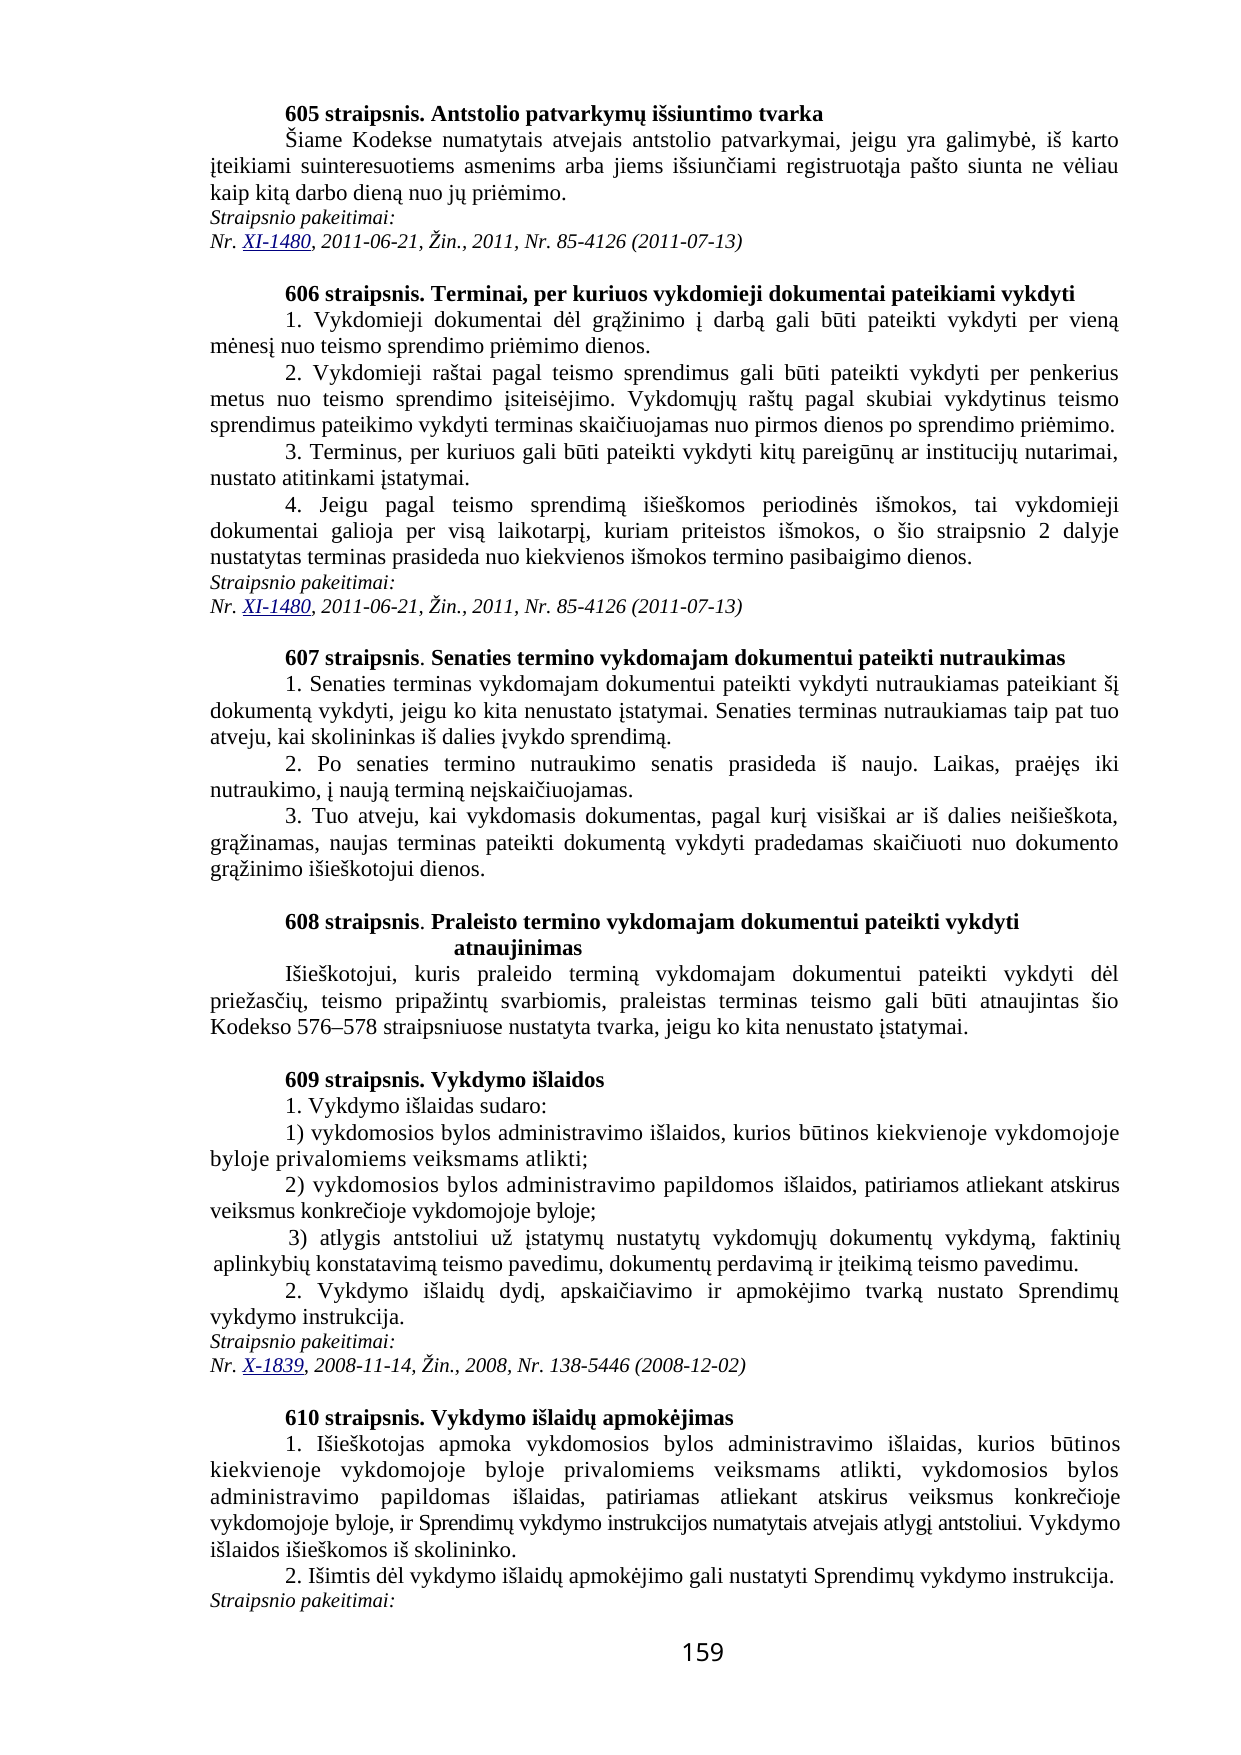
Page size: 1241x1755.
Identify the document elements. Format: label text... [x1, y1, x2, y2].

text 3. Terminus, per kuriuos gali būti pateikti vykdyti kitų pareigūnų ar institucijų nutarimai, nustato atitinkami įstatymai. [210, 438, 1120, 491]
text 2. Vykdomieji raštai pagal teismo sprendimus gali būti pateikti vykdyti per penkerius metus nuo teismo sprendimo įsiteisėjimo. Vykdomųjų raštų pagal skubiai vykdytinus teismo sprendimus pateikimo vykdyti terminas skaičiuojamas nuo pirmos dienos po sprendimo priėmimo. [210, 359, 1120, 438]
text Straipsnio pakeitimai: [210, 570, 1120, 594]
text 1. Vykdymo išlaidas sudaro: [210, 1092, 1120, 1118]
text Nr. XI-1480, 2011-06-21, Žin., 2011, Nr. 85-4126 (2011-07-13) [210, 594, 1120, 618]
text 2. Po senaties termino nutraukimo senatis prasideda iš naujo. Laikas, praėjęs iki nutraukimo, į naują terminą neįskaičiuojamas. [210, 749, 1120, 802]
text 606 straipsnis. Terminai, per kuriuos vykdomieji dokumentai pateikiami vykdyti [285, 280, 1120, 306]
text Straipsnio pakeitimai: [210, 1588, 1120, 1612]
text 3) atlygis antstoliui už įstatymų nustatytų vykdomųjų dokumentų vykdymą, faktinių aplinkybių konstatavimą teismo pavedimu, dokumentų perdavimą ir įteikimą teismo pavedimu. [213, 1224, 1120, 1277]
text Išieškotojui, kuris praleido terminą vykdomajam dokumentui pateikti vykdyti dėl priežasčių, teismo pripažintų svarbiomis, praleistas terminas teismo gali būti atnaujintas šio Kodekso 576–578 straipsniuose nustatyta tvarka, jeigu ko kita nenustato įstatymai. [210, 960, 1120, 1039]
text 1. Išieškotojas apmoka vykdomosios bylos administravimo išlaidas, kurios būtinos kiekvienoje vykdomojoje byloje privalomiems veiksmams atlikti, vykdomosios bylos administravimo papildomas išlaidas, patiriamas atliekant atskirus veiksmus konkrečioje vykdomojoje byloje, ir Sprendimų vykdymo instrukcijos numatytais atvejais atlygį antstoliui. Vykdymo išlaidos išieškomos iš skolininko. [210, 1430, 1120, 1562]
text 2. Vykdymo išlaidų dydį, apskaičiavimo ir apmokėjimo tvarką nustato Sprendimų vykdymo instrukcija. [210, 1277, 1120, 1329]
text Straipsnio pakeitimai: [210, 1329, 1120, 1353]
text 607 straipsnis. Senaties termino vykdomajam dokumentui pateikti nutraukimas [285, 644, 1120, 671]
text 609 straipsnis. Vykdymo išlaidos [210, 1066, 1120, 1092]
text Nr. XI-1480, 2011-06-21, Žin., 2011, Nr. 85-4126 (2011-07-13) [210, 229, 1120, 253]
text 3. Tuo atveju, kai vykdomasis dokumentas, pagal kurį visiškai ar iš dalies neišieškota, grąžinamas, naujas terminas pateikti dokumentą vykdyti pradedamas skaičiuoti nuo dokumento grąžinimo išieškotojui dienos. [210, 802, 1120, 881]
text 608 straipsnis. Praleisto termino vykdomajam dokumentui pateikti vykdyti atnaujinimas [285, 908, 1120, 960]
text 1. Vykdomieji dokumentai dėl grąžinimo į darbą gali būti pateikti vykdyti per vieną mėnesį nuo teismo sprendimo priėmimo dienos. [210, 306, 1120, 359]
text Nr. X-1839, 2008-11-14, Žin., 2008, Nr. 138-5446 (2008-12-02) [210, 1353, 1120, 1377]
text Šiame Kodekse numatytais atvejais antstolio patvarkymai, jeigu yra galimybė, iš karto įteikiami suinteresuotiems asmenims arba jiems išsiunčiami registruotąja pašto siunta ne vėliau kaip kitą darbo dieną nuo jų priėmimo. [210, 126, 1120, 205]
text 1) vykdomosios bylos administravimo išlaidos, kurios būtinos kiekvienoje vykdomojoje byloje privalomiems veiksmams atlikti; [210, 1118, 1120, 1171]
text 610 straipsnis. Vykdymo išlaidų apmokėjimas [210, 1404, 1120, 1430]
text 2) vykdomosios bylos administravimo papildomos išlaidos, patiriamos atliekant atskirus veiksmus konkrečioje vykdomojoje byloje; [210, 1171, 1120, 1224]
text 4. Jeigu pagal teismo sprendimą išieškomos periodinės išmokos, tai vykdomieji dokumentai galioja per visą laikotarpį, kuriam priteistos išmokos, o šio straipsnio 2 dalyje nustatytas terminas prasideda nuo kiekvienos išmokos termino pasibaigimo dienos. [210, 491, 1120, 570]
text 2. Išimtis dėl vykdymo išlaidų apmokėjimo gali nustatyti Sprendimų vykdymo instrukcija. [210, 1562, 1120, 1588]
text 1. Senaties terminas vykdomajam dokumentui pateikti vykdyti nutraukiamas pateikiant šį dokumentą vykdyti, jeigu ko kita nenustato įstatymai. Senaties terminas nutraukiamas taip pat tuo atveju, kai skolininkas iš dalies įvykdo sprendimą. [210, 671, 1120, 749]
text 605 straipsnis. Antstolio patvarkymų išsiuntimo tvarka [210, 100, 1120, 126]
text Straipsnio pakeitimai: [210, 205, 1120, 229]
